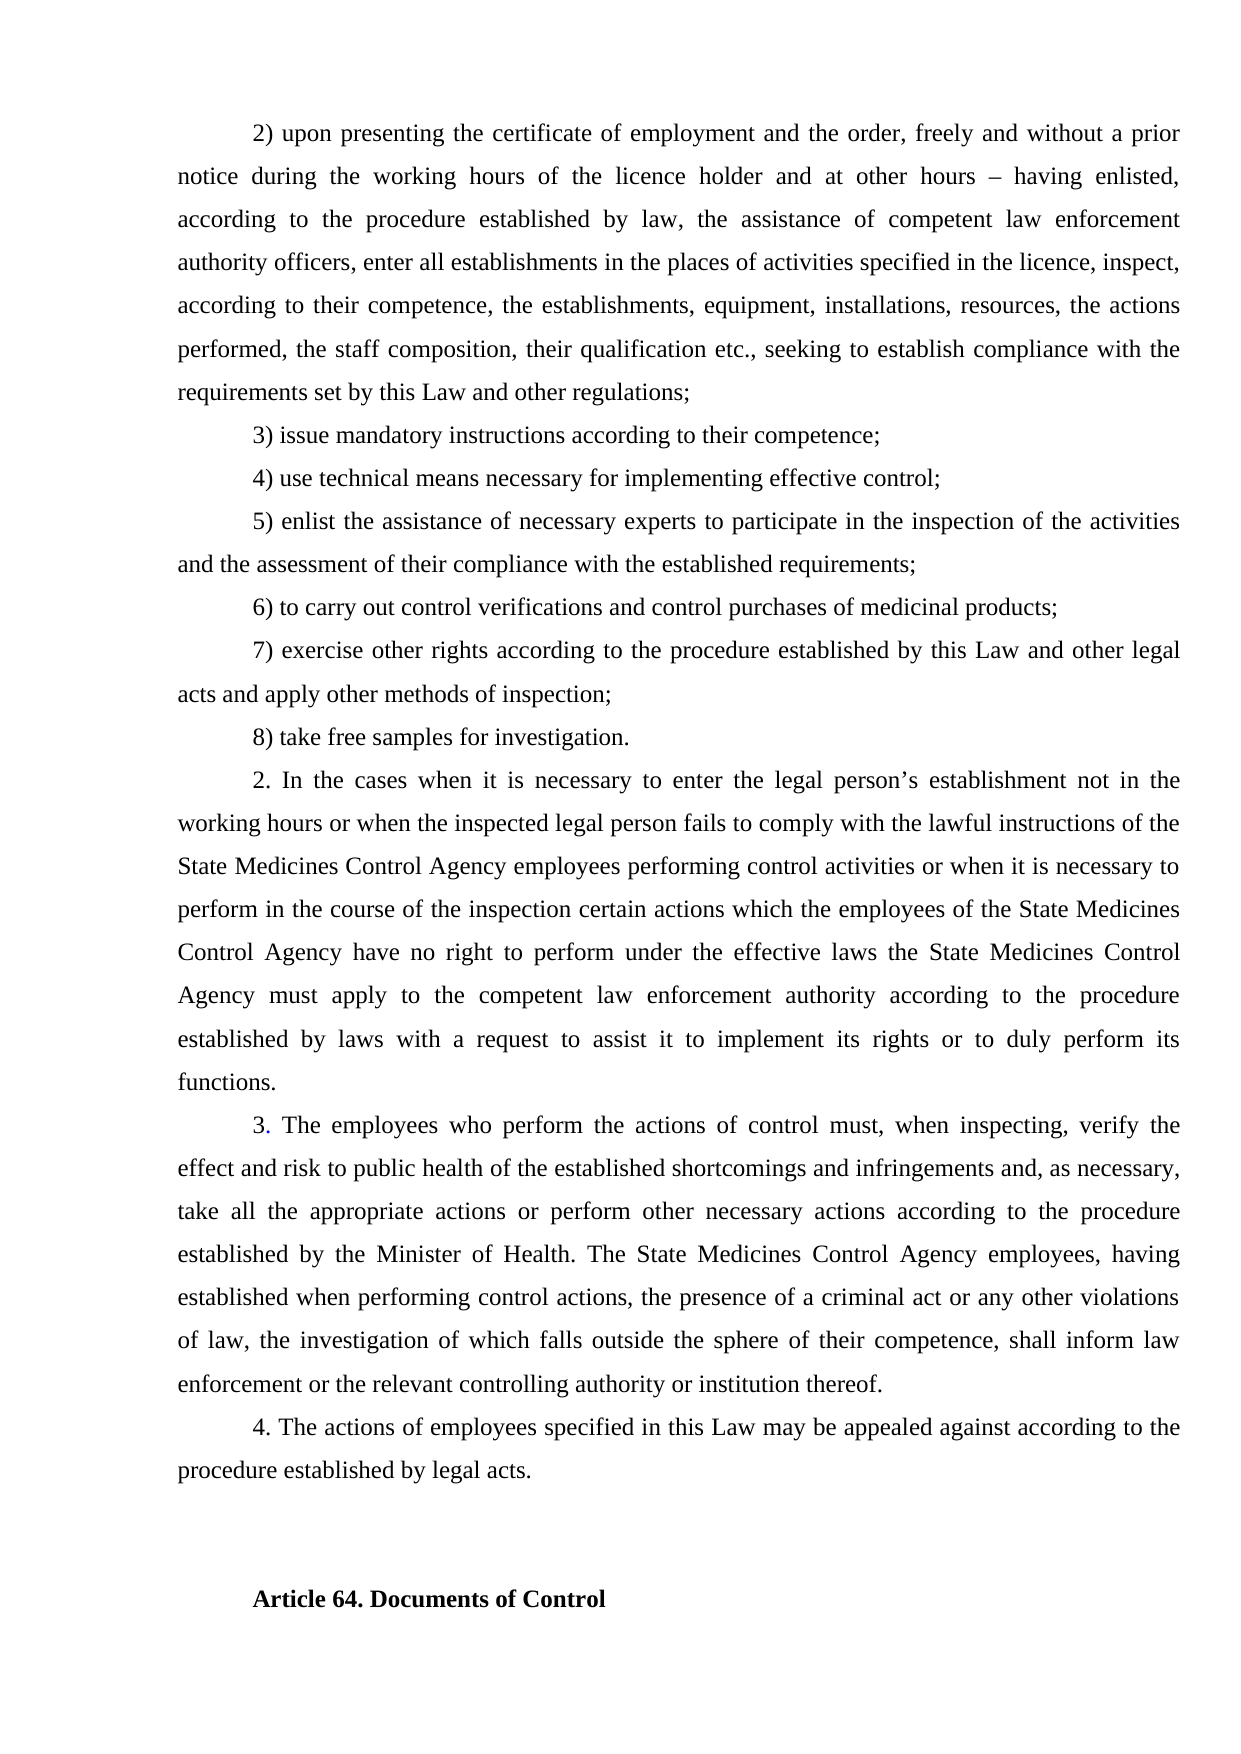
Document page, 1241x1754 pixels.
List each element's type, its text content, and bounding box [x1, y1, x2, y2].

text 2) upon presenting the certificate of employment and the order, freely and without a prior notice during the working hours of the licence holder and at other hours – having enlisted, according to the procedure established by law, the assistance of competent law enforcement authority officers, enter all establishments in the places of activities specified in the licence, inspect, according to their competence, the establishments, equipment, installations, resources, the actions performed, the staff composition, their qualification etc., seeking to establish compliance with the requirements set by this Law and other regulations; [177, 118, 1181, 406]
text 5) enlist the assistance of necessary experts to participate in the inspection of the activities and the assessment of their compliance with the established requirements; [177, 506, 1181, 578]
text 3) issue mandatory instructions according to their competence; [177, 420, 1181, 449]
text Article 64. Documents of Control [177, 1584, 1181, 1613]
text 3. The employees who perform the actions of control must, when inspecting, verify the effect and risk to public health of the established shortcomings and infringements and, as necessary, take all the appropriate actions or perform other necessary actions according to the procedure established by the Minister of Health. The State Medicines Control Agency employees, having established when performing control actions, the presence of a criminal act or any other violations of law, the investigation of which falls outside the sphere of their competence, shall inform law enforcement or the relevant controlling authority or institution thereof. [177, 1110, 1181, 1397]
text 6) to carry out control verifications and control purchases of medicinal products; [177, 592, 1181, 621]
text 8) take free samples for investigation. [177, 722, 1181, 751]
text 2. In the cases when it is necessary to enter the legal person’s establishment not in the working hours or when the inspected legal person fails to comply with the lawful instructions of the State Medicines Control Agency employees performing control activities or when it is necessary to perform in the course of the inspection certain actions which the employees of the State Medicines Control Agency have no right to perform under the effective laws the State Medicines Control Agency must apply to the competent law enforcement authority according to the procedure established by laws with a request to assist it to implement its rights or to duly perform its functions. [177, 765, 1181, 1096]
text 4) use technical means necessary for implementing effective control; [177, 463, 1181, 492]
text 7) exercise other rights according to the procedure established by this Law and other legal acts and apply other methods of inspection; [177, 636, 1181, 707]
text 4. The actions of employees specified in this Law may be appealed against according to the procedure established by legal acts. [177, 1412, 1181, 1484]
